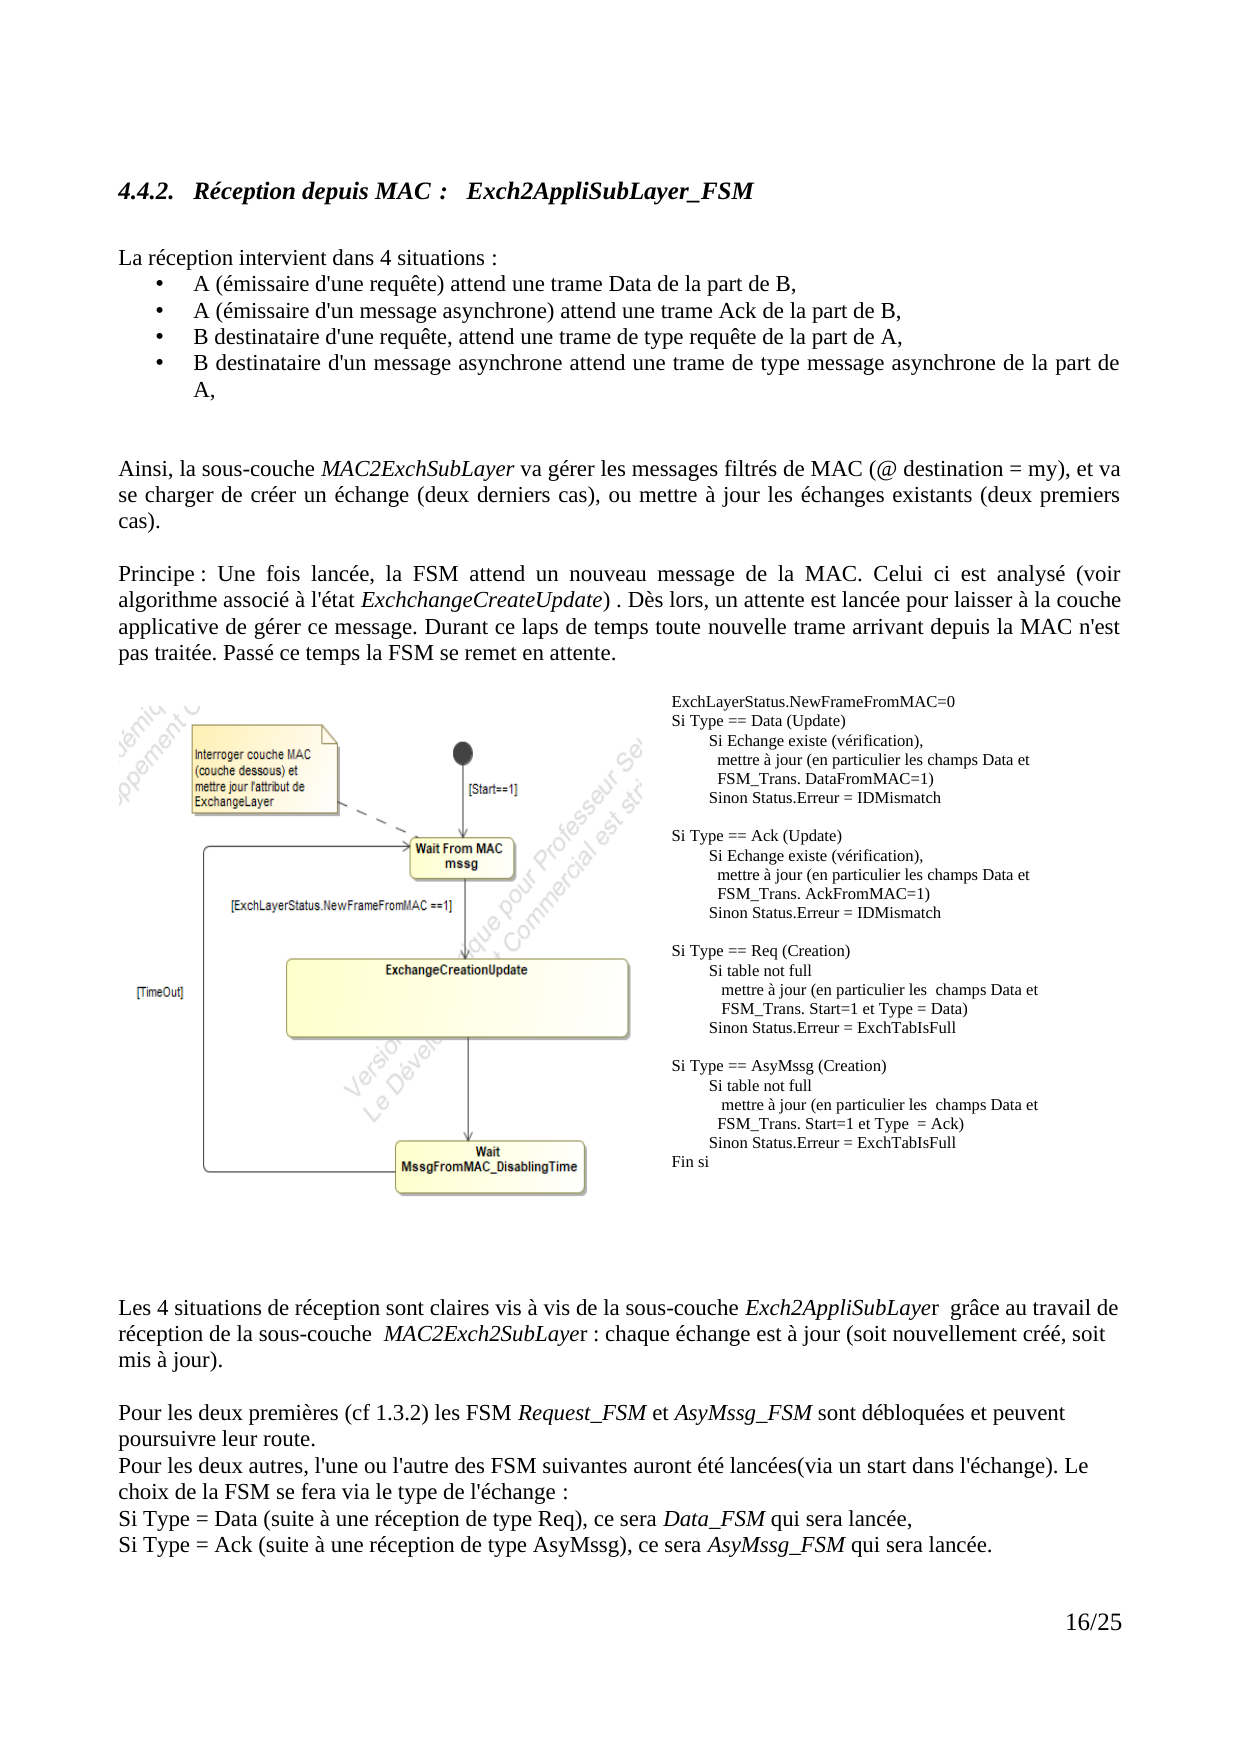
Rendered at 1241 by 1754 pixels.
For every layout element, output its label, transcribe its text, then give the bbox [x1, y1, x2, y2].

list A (émissaire d'une requête) attend une trame Data de la part de B, [156, 270, 1122, 297]
text mettre à jour (en particulier les champs Data et FSM_Trans. AckFromMAC=1) [642, 864, 1122, 903]
text La réception intervient dans 4 situations : [118, 244, 1122, 270]
text Si Type = Ack (suite à une réception de type AsyMssg), ce sera AsyMssg_FSM qui sera lancée. [118, 1531, 1122, 1557]
text mettre à jour (en particulier les champs Data et FSM_Trans. DataFromMAC=1) [642, 749, 1122, 788]
text Sinon Status.Erreur = IDMismatch [642, 788, 1122, 807]
text Principe : Une fois lancée, la FSM attend un nouveau message de la MAC. Celui ci est analysé (voir algorithme associé à l'état ExchchangeCreateUpdate) . Dès lors, un attente est lancée pour laisser à la couche applicative de gérer ce message. Durant ce laps de temps toute nouvelle trame arrivant depuis la MAC n'est pas traitée. Passé ce temps la FSM se remet en attente. [118, 560, 1122, 666]
text Les 4 situations de réception sont claires vis à vis de la sous-couche Exch2AppliSubLayer grâce au travail de réception de la sous-couche MAC2Exch2SubLayer : chaque échange est à jour (soit nouvellement créé, soit mis à jour). [118, 1294, 1122, 1373]
text ExchLayerStatus.NewFrameFromMAC=0 Si Type == Data (Update) [118, 692, 1122, 730]
text Si Type = Data (suite à une réception de type Req), ce sera Data_FSM qui sera lancée, [118, 1504, 1122, 1531]
text Si Echange existe (vérification), [642, 730, 1122, 749]
text mettre à jour (en particulier les champs Data et FSM_Trans. Start=1 et Type = Ack) Sinon Status.Erreur = ExchTabIsFull [642, 1094, 1122, 1152]
text Fin si [642, 1152, 1122, 1171]
text Si Echange existe (vérification), [642, 845, 1122, 864]
text Si Type == Ack (Update) [642, 807, 1122, 845]
text Pour les deux autres, l'une ou l'autre des FSM suivantes auront été lancées(via un start dans l'échange). Le choix de la FSM se fera via le type de l'échange : [118, 1452, 1122, 1504]
subtitle Réception depuis MAC : Exch2AppliSubLayer_FSM [118, 176, 1122, 205]
text Pour les deux premières (cf 1.3.2) les FSM Request_FSM et AsyMssg_FSM sont débloquées et peuvent poursuivre leur route. [118, 1399, 1122, 1452]
text Sinon Status.Erreur = IDMismatch [642, 903, 1122, 922]
text mettre à jour (en particulier les champs Data et FSM_Trans. Start=1 et Type = Data) Sinon Status.Erreur = ExchTabIsFull [642, 979, 1122, 1037]
text Ainsi, la sous-couche MAC2ExchSubLayer va gérer les messages filtrés de MAC (@ destination = my), et va se charger de créer un échange (deux derniers cas), ou mettre à jour les échanges existants (deux premiers cas). [118, 455, 1122, 534]
text Si Type == AsyMssg (Creation) Si table not full [642, 1056, 1122, 1094]
list A (émissaire d'un message asynchrone) attend une trame Ack de la part de B, [156, 297, 1122, 323]
text Si Type == Req (Creation) Si table not full [642, 922, 1122, 979]
list B destinataire d'une requête, attend une trame de type requête de la part de A, [156, 323, 1122, 349]
list B destinataire d'un message asynchrone attend une trame de type message asynchrone de la part de A, [156, 349, 1122, 402]
